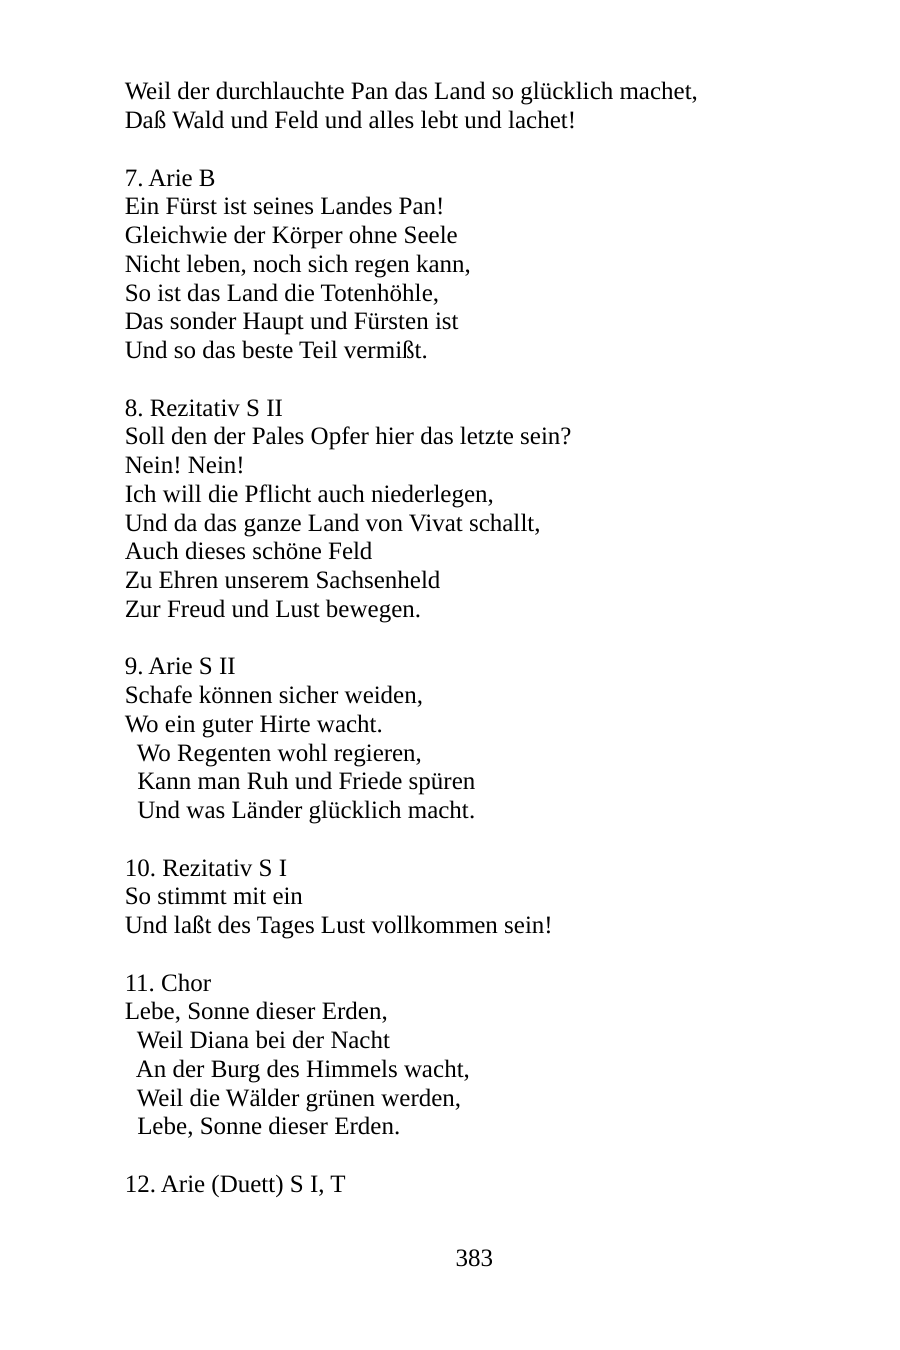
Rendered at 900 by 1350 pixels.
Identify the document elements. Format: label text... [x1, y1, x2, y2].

text So stimmt mit ein [124, 881, 823, 910]
text 8. Rezitativ S II [124, 393, 823, 421]
text Zu Ehren unserem Sachsenheld [124, 565, 823, 594]
text Gleichwie der Körper ohne Seele [124, 220, 823, 249]
text Kann man Ruh und Friede spüren [124, 766, 823, 795]
text Lebe, Sonne dieser Erden. [124, 1111, 823, 1140]
text 7. Arie B [124, 163, 823, 191]
text Und laßt des Tages Lust vollkommen sein! [124, 910, 823, 939]
text Weil die Wälder grünen werden, [124, 1083, 823, 1111]
text Lebe, Sonne dieser Erden, [124, 996, 823, 1025]
text Nein! Nein! [124, 450, 823, 479]
text So ist das Land die Totenhöhle, [124, 278, 823, 306]
text Weil Diana bei der Nacht [124, 1025, 823, 1054]
text Und so das beste Teil vermißt. [124, 335, 823, 364]
text Ich will die Pflicht auch niederlegen, [124, 479, 823, 508]
text Zur Freud und Lust bewegen. [124, 594, 823, 623]
text Soll den der Pales Opfer hier das letzte sein? [124, 421, 823, 450]
text Daß Wald und Feld und alles lebt und lachet! [124, 105, 823, 134]
text 10. Rezitativ S I [124, 853, 823, 881]
text Schafe können sicher weiden, [124, 680, 823, 709]
text An der Burg des Himmels wacht, [124, 1054, 823, 1083]
text Wo Regenten wohl regieren, [124, 738, 823, 766]
text Und was Länder glücklich macht. [124, 795, 823, 824]
text Nicht leben, noch sich regen kann, [124, 249, 823, 278]
text 11. Chor [124, 968, 823, 996]
text Das sonder Haupt und Fürsten ist [124, 306, 823, 335]
text Wo ein guter Hirte wacht. [124, 709, 823, 738]
text 9. Arie S II [124, 651, 823, 680]
text 12. Arie (Duett) S I, T [124, 1169, 823, 1198]
text Auch dieses schöne Feld [124, 536, 823, 565]
text Ein Fürst ist seines Landes Pan! [124, 191, 823, 220]
text Weil der durchlauchte Pan das Land so glücklich machet, [124, 76, 823, 105]
text Und da das ganze Land von Vivat schallt, [124, 508, 823, 536]
